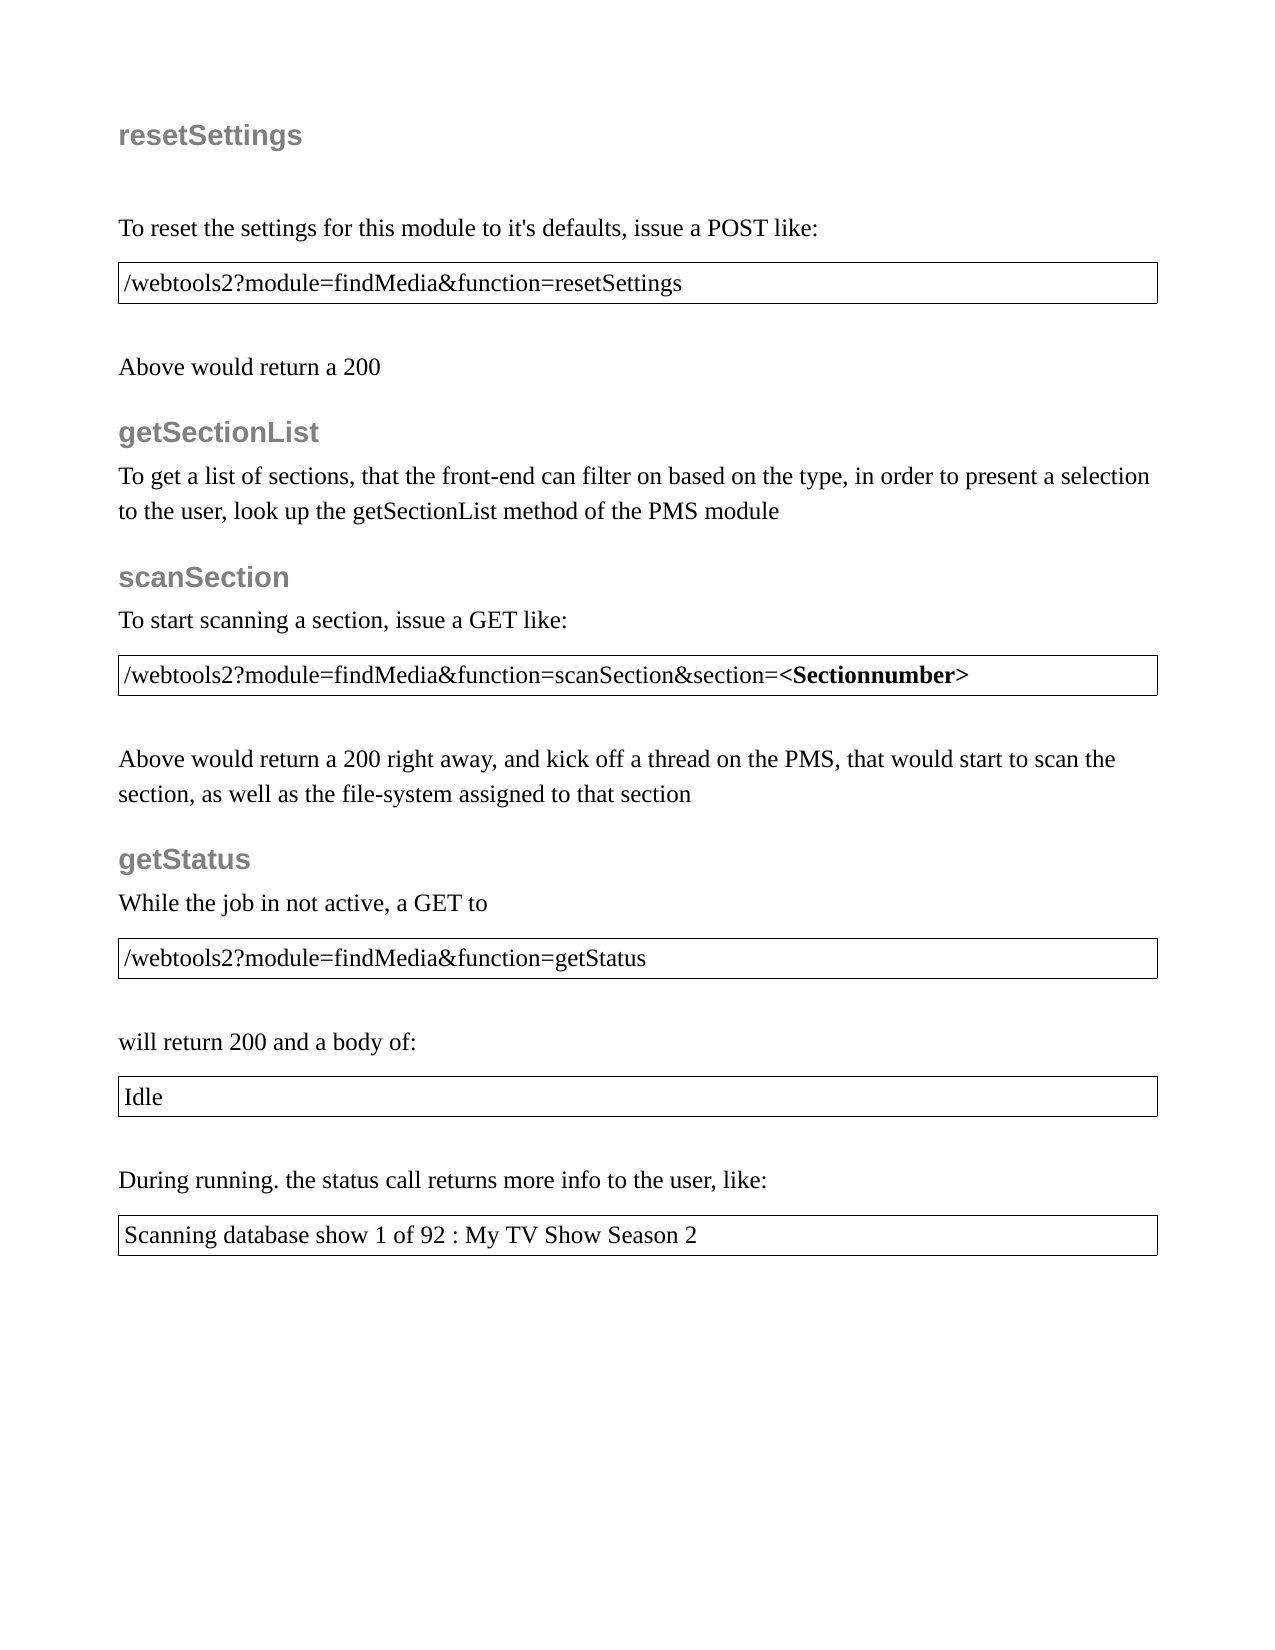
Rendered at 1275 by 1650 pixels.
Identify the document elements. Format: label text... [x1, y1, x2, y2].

text Above would return a 200 [118, 352, 1157, 381]
table_header /webtools2?module=findMedia&function=scanSection&section=<Sectionnumber> [119, 656, 1157, 695]
table_header /webtools2?module=findMedia&function=getStatus [119, 939, 1157, 978]
table_header /webtools2?module=findMedia&function=resetSettings [119, 263, 1157, 303]
subtitle resetSettings [118, 118, 1157, 152]
text To start scanning a section, issue a GET like: [118, 606, 1157, 634]
subtitle scanSection [118, 559, 1157, 593]
table_header Idle [119, 1077, 1157, 1116]
text During running. the status call returns more info to the user, like: [118, 1165, 1157, 1194]
text To reset the settings for this module to it's defaults, issue a POST like: [118, 213, 1157, 242]
text Above would return a 200 right away, and kick off a thread on the PMS, that would start to scan the section, as well as the file-system assigned to that section [118, 744, 1157, 807]
table_header Scanning database show 1 of 92 : My TV Show Season 2 [119, 1216, 1157, 1255]
subtitle getSectionList [118, 415, 1157, 449]
text While the job in not active, a GET to [118, 888, 1157, 917]
subtitle getStatus [118, 842, 1157, 876]
text will return 200 and a body of: [118, 1027, 1157, 1056]
text To get a list of sections, that the front-end can filter on based on the type, in order to present a selection to the user, look up the getSectionList method of the PMS module [118, 461, 1157, 525]
